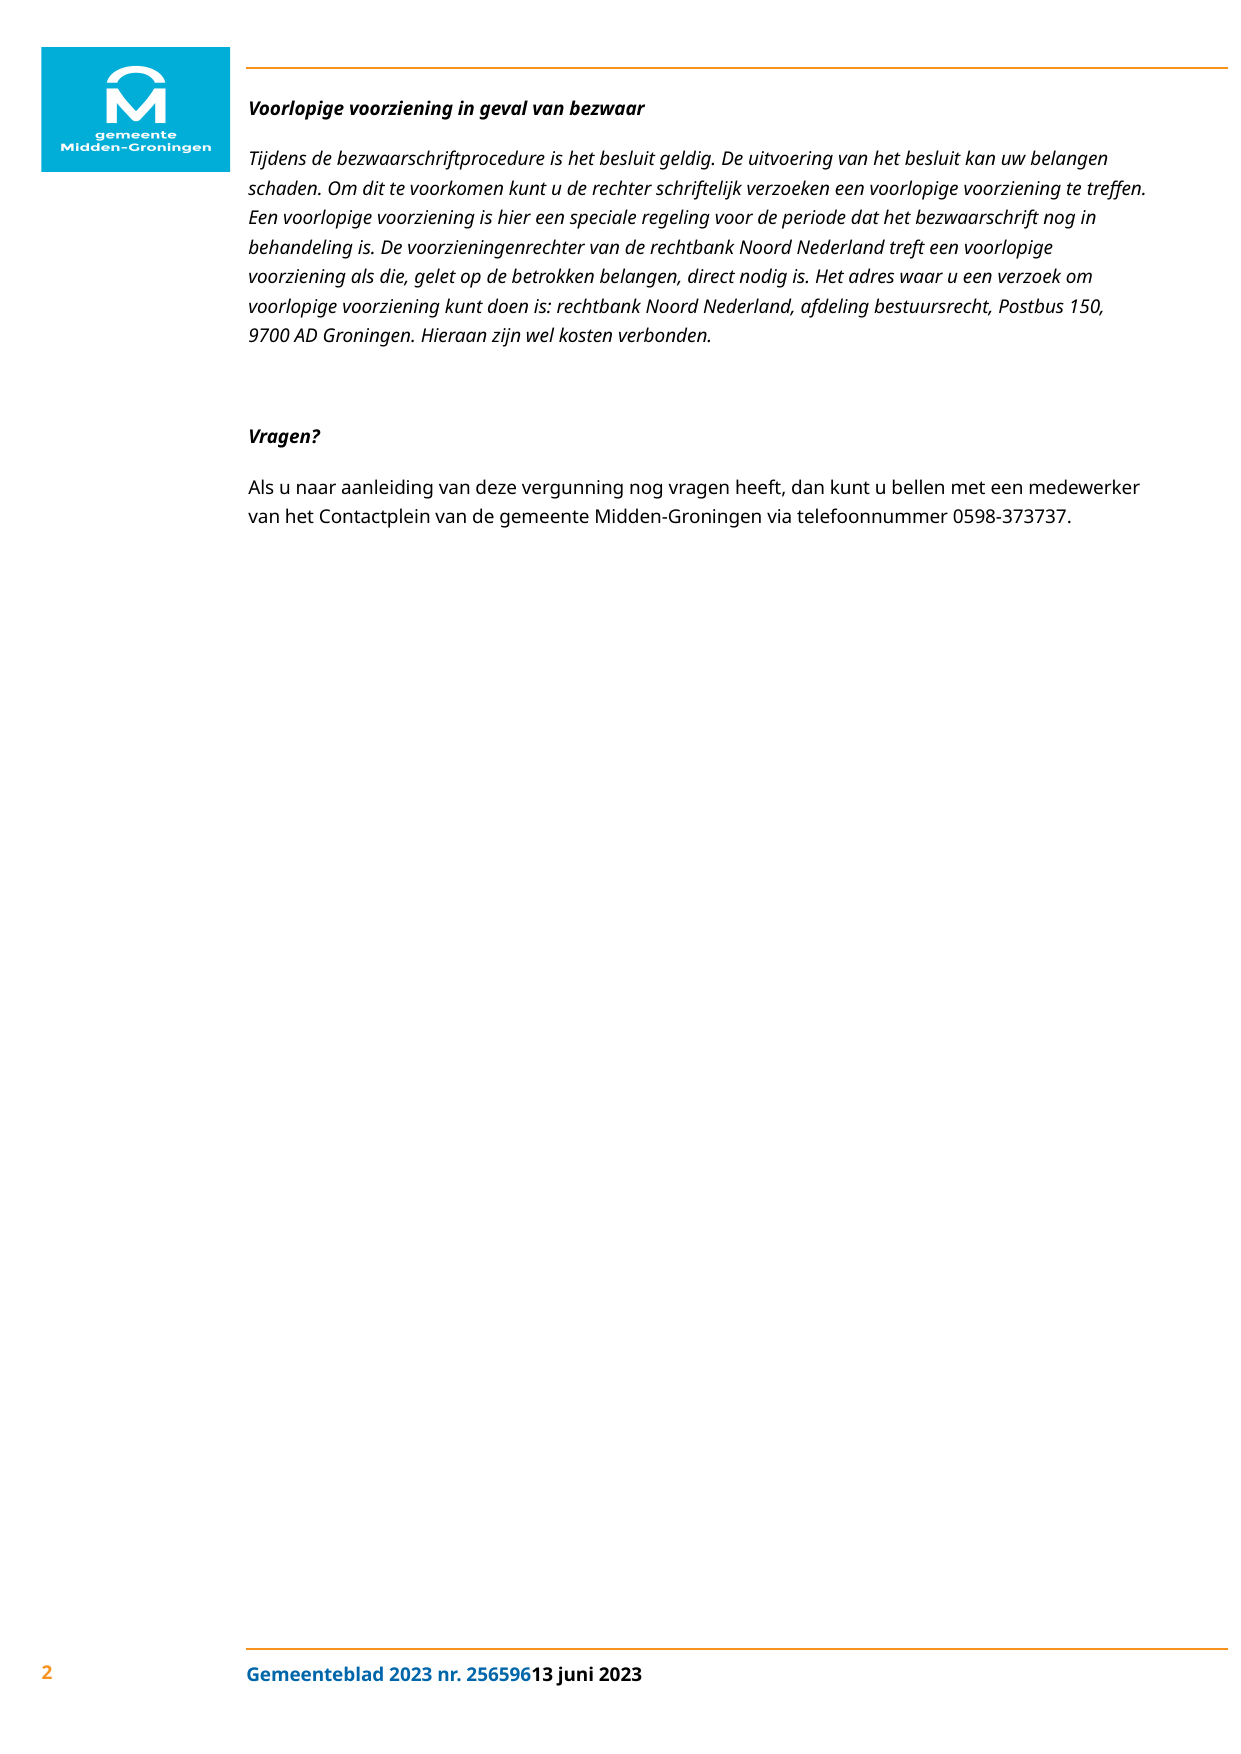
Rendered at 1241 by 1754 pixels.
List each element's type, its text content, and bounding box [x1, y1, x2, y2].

picture [107, 89, 165, 122]
text Als u naar aanleiding van deze vergunning nog vragen heeft, dan kunt u bellen met een medewerker van het Contactplein van de gemeente Midden-Groningen via telefoonnummer 0598-373737. [248, 474, 1152, 529]
picture [108, 66, 164, 82]
text Vragen? [248, 423, 1152, 449]
text Voorlopige voorziening in geval van bezwaar [248, 95, 1152, 121]
text Tijdens de bezwaarschriftprocedure is het besluit geldig. De uitvoering van het besluit kan uw belangen schaden. Om dit te voorkomen kunt u de rechter schriftelijk verzoeken een voorlopige voorziening te treffen. Een voorlopige voorziening is hier een speciale regeling voor de periode dat het bezwaarschrift nog in behandeling is. De voorzieningenrechter van de rechtbank Noord Nederland treft een voorlopige voorziening als die, gelet op de betrokken belangen, direct nodig is. Het adres waar u een verzoek om voorlopige voorziening kunt doen is: rechtbank Noord Nederland, afdeling bestuursrecht, Postbus 150, 9700 AD Groningen. Hieraan zijn wel kosten verbonden. [248, 145, 1152, 348]
picture [184, 146, 190, 153]
